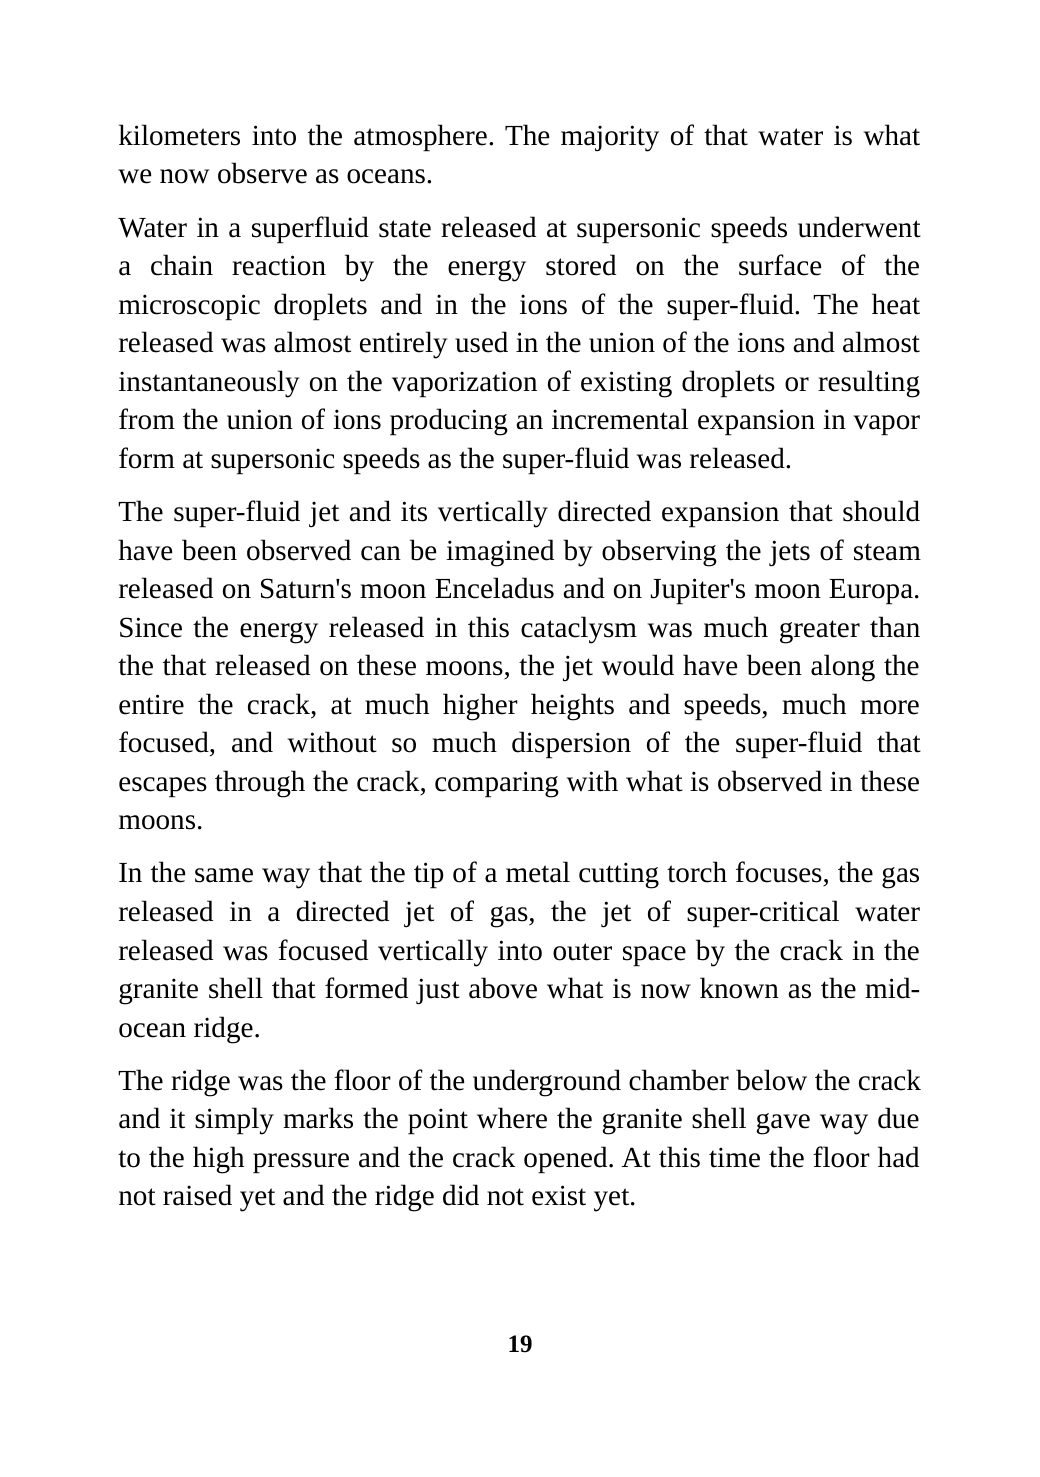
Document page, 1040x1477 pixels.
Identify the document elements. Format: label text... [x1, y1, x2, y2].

text kilometers into the atmosphere. The majority of that water is what we now observe as oceans. [118, 118, 921, 190]
text Water in a superfluid state released at supersonic speeds underwent a chain reaction by the energy stored on the surface of the microscopic droplets and in the ions of the super-fluid. The heat released was almost entirely used in the union of the ions and almost instantaneously on the vaporization of existing droplets or resulting from the union of ions producing an incremental expansion in vapor form at supersonic speeds as the super-fluid was released. [118, 210, 921, 474]
text The ridge was the floor of the underground chamber below the crack and it simply marks the point where the granite shell gave way due to the high pressure and the crack opened. At this time the floor had not raised yet and the ridge did not exist yet. [118, 1063, 921, 1212]
text In the same way that the tip of a metal cutting torch focuses, the gas released in a directed jet of gas, the jet of super-critical water released was focused vertically into outer space by the crack in the granite shell that formed just above what is now known as the mid-ocean ridge. [118, 856, 921, 1043]
text The super-fluid jet and its vertically directed expansion that should have been observed can be imagined by observing the jets of steam released on Saturn's moon Enceladus and on Jupiter's moon Europa. Since the energy released in this cataclysm was much greater than the that released on these moons, the jet would have been along the entire the crack, at much higher heights and speeds, much more focused, and without so much dispersion of the super-fluid that escapes through the crack, comparing with what is observed in these moons. [118, 494, 921, 836]
